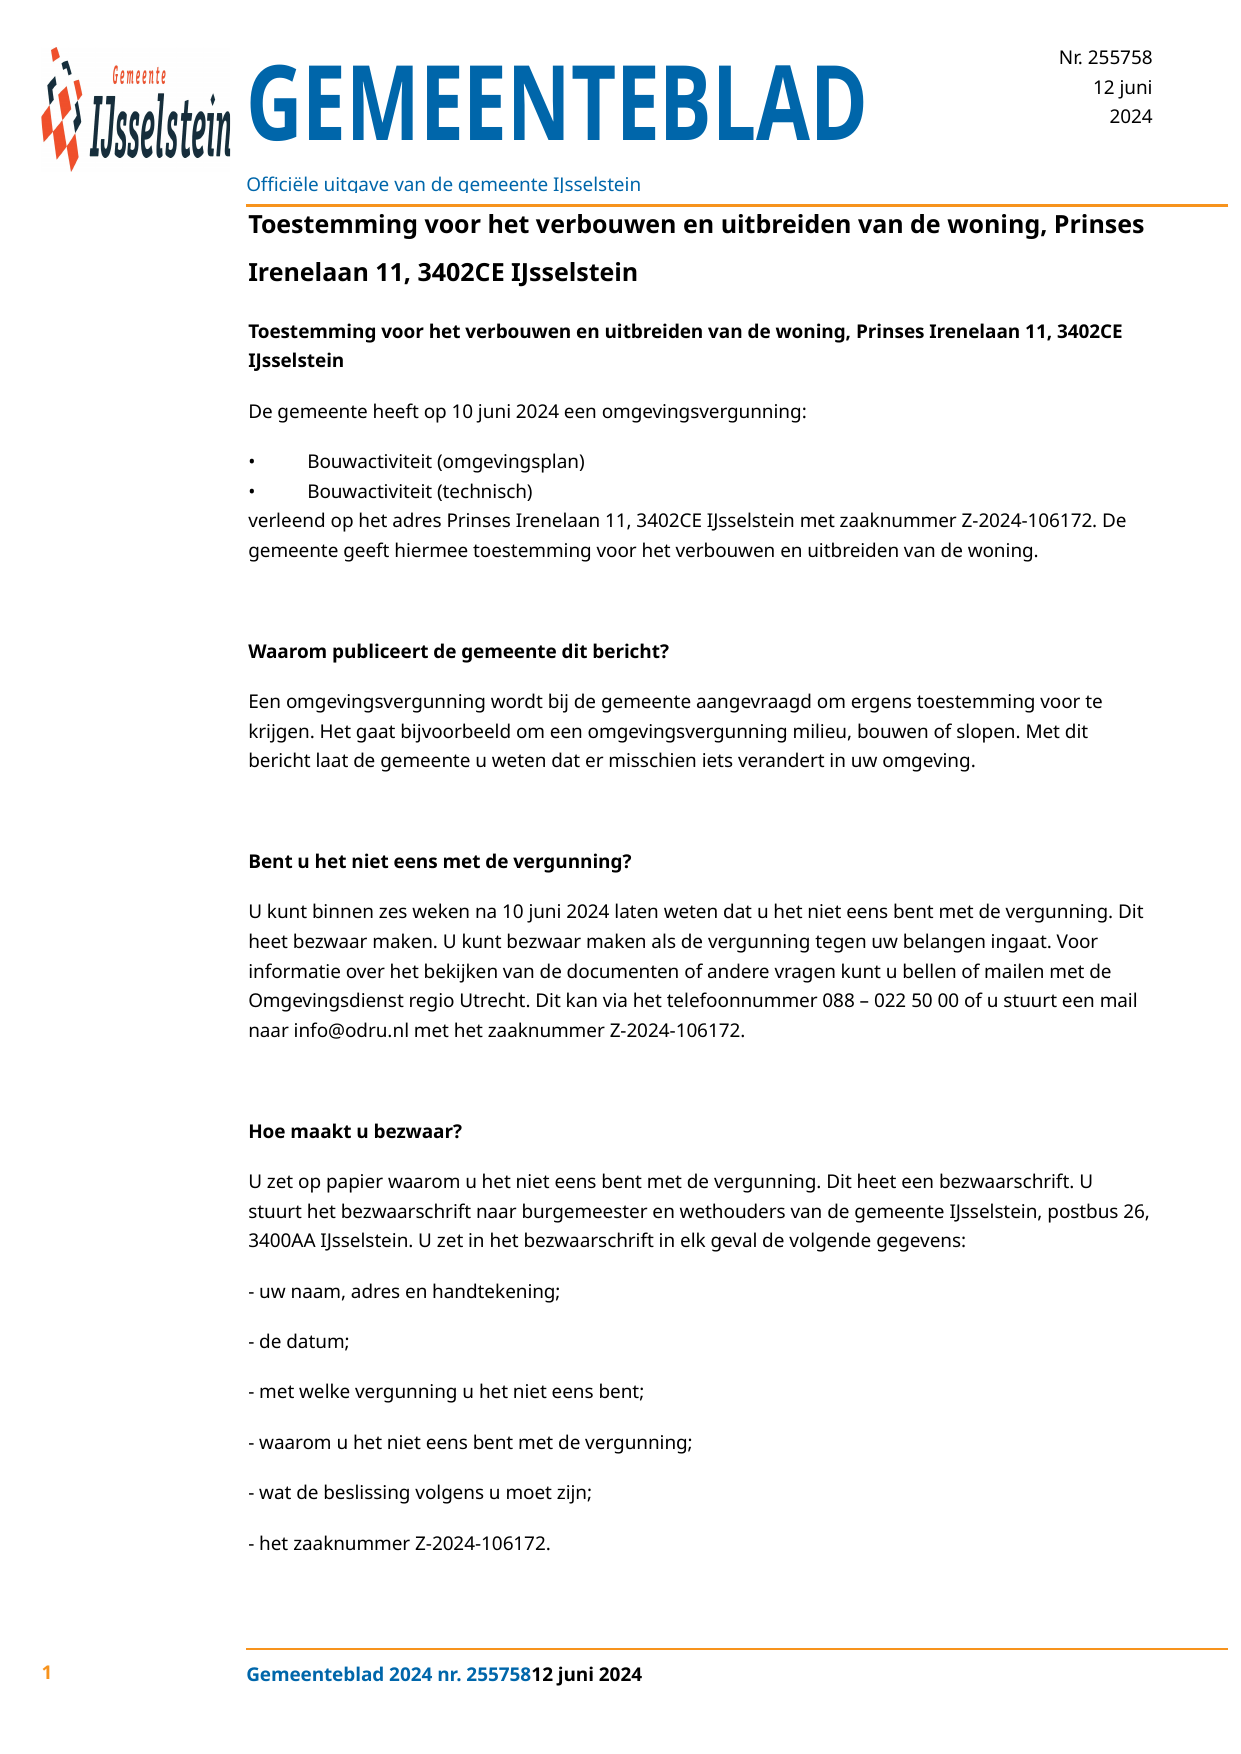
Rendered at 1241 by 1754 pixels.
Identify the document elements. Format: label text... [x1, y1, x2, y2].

text - wat de beslissing volgens u moet zijn; [248, 1479, 1152, 1505]
text Hoe maakt u bezwaar? [248, 1118, 1152, 1144]
text Bent u het niet eens met de vergunning? [248, 848, 1152, 874]
text verleend op het adres Prinses Irenelaan 11, 3402CE IJsselstein met zaaknummer Z-2024-106172. De gemeente geeft hiermee toestemming voor het verbouwen en uitbreiden van de woning. [248, 507, 1152, 563]
text U zet op papier waarom u het niet eens bent met de vergunning. Dit heet een bezwaarschrift. U stuurt het bezwaarschrift naar burgemeester en wethouders van de gemeente IJsselstein, postbus 26, 3400AA IJsselstein. U zet in het bezwaarschrift in elk geval de volgende gegevens: [248, 1168, 1152, 1253]
text Een omgevingsvergunning wordt bij de gemeente aangevraagd om ergens toestemming voor te krijgen. Het gaat bijvoorbeeld om een omgevingsvergunning milieu, bouwen of slopen. Met dit bericht laat de gemeente u weten dat er misschien iets verandert in uw omgeving. [248, 688, 1152, 773]
text U kunt binnen zes weken na 10 juni 2024 laten weten dat u het niet eens bent met de vergunning. Dit heet bezwaar maken. U kunt bezwaar maken als de vergunning tegen uw belangen ingaat. Voor informatie over het bekijken van de documenten of andere vragen kunt u bellen of mailen met de Omgevingsdienst regio Utrecht. Dit kan via het telefoonnummer 088 – 022 50 00 of u stuurt een mail naar info@odru.nl met het zaaknummer Z-2024-106172. [248, 899, 1152, 1043]
list Bouwactiviteit (omgevingsplan) [248, 448, 1152, 474]
text - waarom u het niet eens bent met de vergunning; [248, 1429, 1152, 1455]
picture [41, 47, 231, 172]
text Waarom publiceert de gemeente dit bericht? [248, 638, 1152, 664]
text - met welke vergunning u het niet eens bent; [248, 1379, 1152, 1404]
text - de datum; [248, 1328, 1152, 1354]
text - het zaaknummer Z-2024-106172. [248, 1530, 1152, 1556]
text Toestemming voor het verbouwen en uitbreiden van de woning, Prinses Irenelaan 11, 3402CE IJsselstein [248, 318, 1152, 373]
text Toestemming voor het verbouwen en uitbreiden van de woning, Prinses Irenelaan 11, 3402CE IJsselstein [248, 207, 1152, 288]
text - uw naam, adres en handtekening; [248, 1278, 1152, 1304]
list Bouwactiviteit (technisch) [248, 478, 1152, 504]
text De gemeente heeft op 10 juni 2024 een omgevingsvergunning: [248, 398, 1152, 424]
